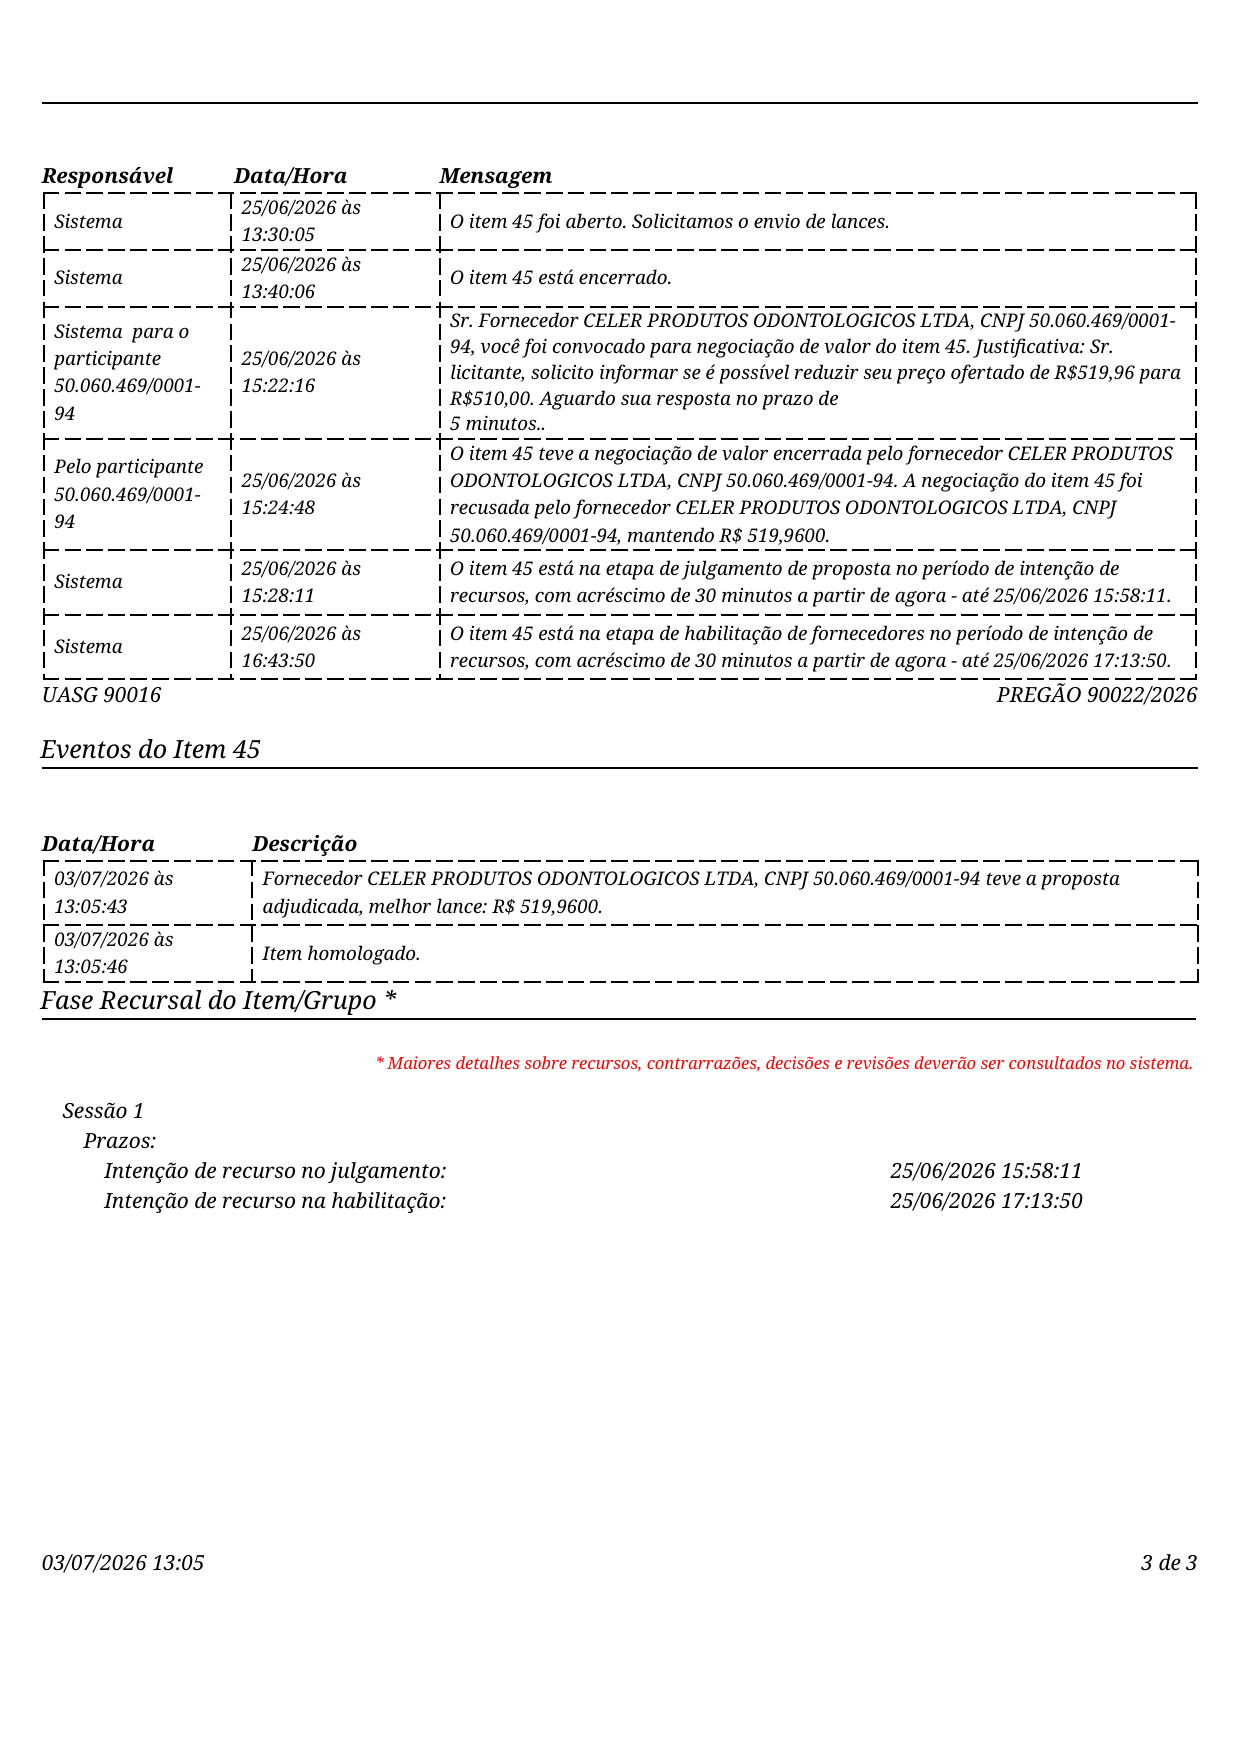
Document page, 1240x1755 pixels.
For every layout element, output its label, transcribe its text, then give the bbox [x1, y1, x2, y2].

table_cell 25/06/2026 17:13:50 [518, 1187, 1085, 1217]
table_cell O item 45 está na etapa de julgamento de proposta no período de intenção de recursos, com acréscimo de 30 minutos a partir de agora - até 25/06/2026 15:58:11. [440, 549, 1196, 614]
text Fase Recursal do Item/Grupo * [40, 983, 1200, 1017]
table_cell 25/06/2026 às 15:28:11 [231, 549, 439, 614]
table_cell 25/06/2026 às 16:43:50 [231, 614, 439, 678]
text Data/Hora Descrição [42, 829, 1200, 857]
text * Maiores detalhes sobre recursos, contrarrazões, decisões e revisões deverão ser consultados no sistema. [42, 1052, 1196, 1074]
table_header O item 45 foi aberto. Solicitamos o envio de lances. [440, 192, 1196, 249]
table_cell Sistema [44, 614, 231, 678]
table_header 25/06/2026 às 13:30:05 [231, 192, 439, 249]
table_header 03/07/2026 às 13:05:43 [44, 860, 252, 924]
table_header [518, 1096, 1085, 1156]
table_cell O item 45 teve a negociação de valor encerrada pelo fornecedor CELER PRODUTOS ODONTOLOGICOS LTDA, CNPJ 50.060.469/0001-94. A negociação do item 45 foi recusada pelo fornecedor CELER PRODUTOS ODONTOLOGICOS LTDA, CNPJ 50.060.469/0001-94, mantendo R$ 519,9600. [440, 438, 1196, 549]
table_cell 25/06/2026 15:58:11 [518, 1156, 1085, 1187]
table_cell O item 45 está encerrado. [440, 249, 1196, 306]
text Eventos do Item 45 [40, 732, 1200, 766]
table_cell 25/06/2026 às 15:24:48 [231, 438, 439, 549]
table_cell Pelo participante 50.060.469/0001-94 [44, 438, 231, 549]
table_cell Sistema [44, 249, 231, 306]
table_cell Intenção de recurso na habilitação: [63, 1187, 518, 1217]
text Responsável Data/Hora Mensagem [42, 162, 1200, 190]
table_cell Sr. Fornecedor CELER PRODUTOS ODONTOLOGICOS LTDA, CNPJ 50.060.469/0001-94, você foi convocado para negociação de valor do item 45. Justificativa: Sr. licitante, solicito informar se é possível reduzir seu preço ofertado de R$519,96 para R$510,00. Aguardo sua resposta no prazo de 5 minutos.. [440, 306, 1196, 438]
table_cell 03/07/2026 às 13:05:46 [44, 924, 252, 981]
table_header Sessão 1 Prazos: [63, 1096, 518, 1156]
table_cell O item 45 está na etapa de habilitação de fornecedores no período de intenção de recursos, com acréscimo de 30 minutos a partir de agora - até 25/06/2026 17:13:50. [440, 614, 1196, 678]
table_cell Sistema [44, 549, 231, 614]
table_cell 25/06/2026 às 13:40:06 [231, 249, 439, 306]
table_cell Sistema para o participante 50.060.469/0001-94 [44, 306, 231, 438]
table_cell 25/06/2026 às 15:22:16 [231, 306, 439, 438]
text UASG 90016 PREGÃO 90022/2026 [42, 680, 1200, 709]
table_header Sistema [44, 192, 231, 249]
table_header Fornecedor CELER PRODUTOS ODONTOLOGICOS LTDA, CNPJ 50.060.469/0001-94 teve a proposta adjudicada, melhor lance: R$ 519,9600. [252, 860, 1198, 924]
table_cell Item homologado. [252, 924, 1198, 981]
table_cell Intenção de recurso no julgamento: [63, 1156, 518, 1187]
